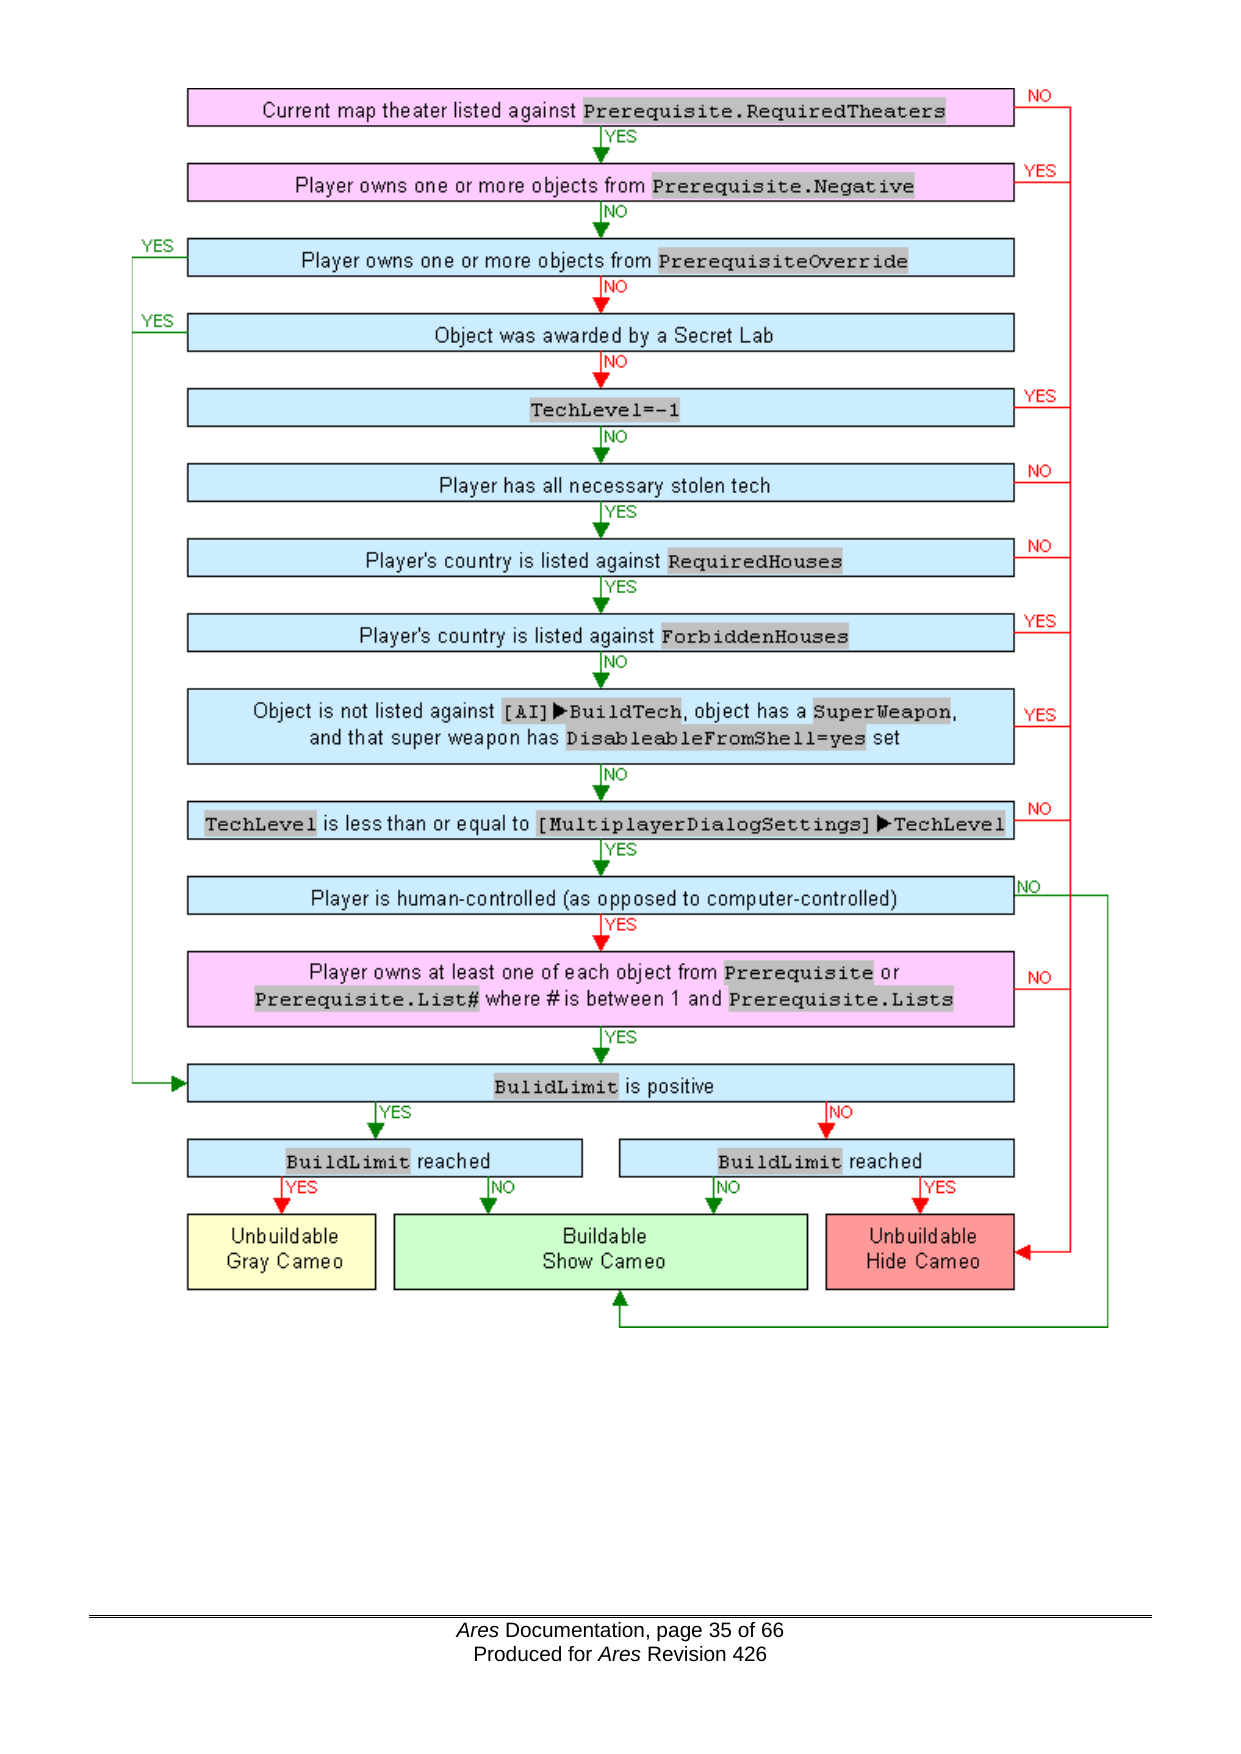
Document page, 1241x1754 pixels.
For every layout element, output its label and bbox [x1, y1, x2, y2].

picture [131, 88, 1109, 1328]
